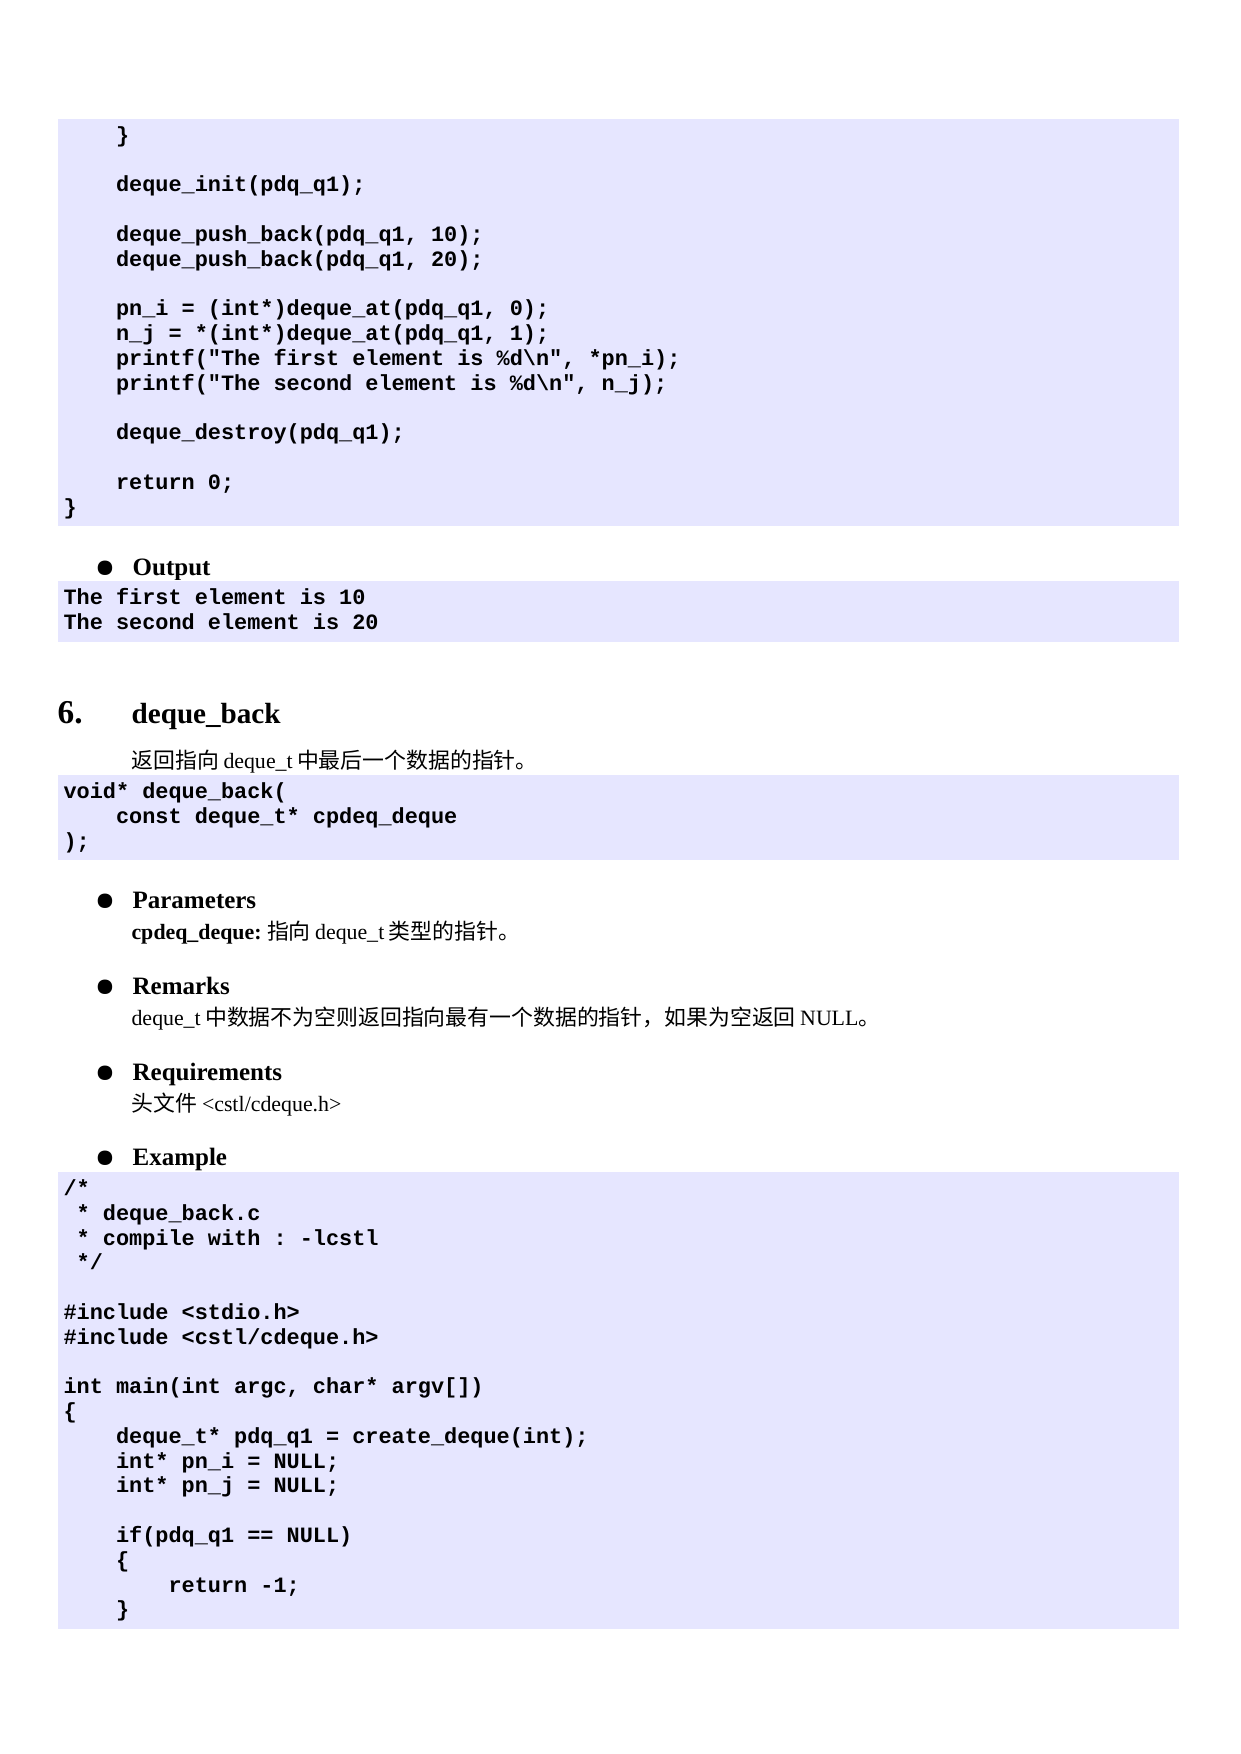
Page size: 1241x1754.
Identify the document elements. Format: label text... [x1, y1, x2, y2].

table_header } deque_init(pdq_q1); deque_push_back(pdq_q1, 10); deque_push_back(pdq_q1, 20); pn_i = (int*)deque_at(pdq_q1, 0); n_j = *(int*)deque_at(pdq_q1, 1); printf("The first element is %d\n", *pn_i); printf("The second element is %d\n", n_j); deque_destroy(pdq_q1); return 0; } [58, 119, 1179, 526]
table_header The first element is 10 The second element is 20 [58, 581, 1179, 642]
text 头文件 <cstl/cdeque.h> [57, 1086, 1179, 1117]
list Remarks [95, 971, 1179, 1000]
table_header /* * deque_back.c * compile with : -lcstl */ #include <stdio.h> #include <cstl/cdeque.h> int main(int argc, char* argv[]) { deque_t* pdq_q1 = create_deque(int); int* pn_i = NULL; int* pn_j = NULL; if(pdq_q1 == NULL) { return -1; } [58, 1172, 1179, 1629]
list Example [95, 1142, 1179, 1171]
text 返回指向deque_t中最后一个数据的指针。 [57, 743, 1179, 774]
table_header void* deque_back( const deque_t* cpdeq_deque ); [58, 775, 1179, 860]
list Parameters [95, 886, 1179, 914]
text cpdeq_deque: 指向deque_t类型的指针。 [57, 914, 1179, 946]
subtitle deque_back [57, 692, 1179, 730]
list Requirements [95, 1057, 1179, 1086]
list Output [95, 552, 1179, 580]
text deque_t中数据不为空则返回指向最有一个数据的指针，如果为空返回NULL。 [57, 1000, 1179, 1032]
